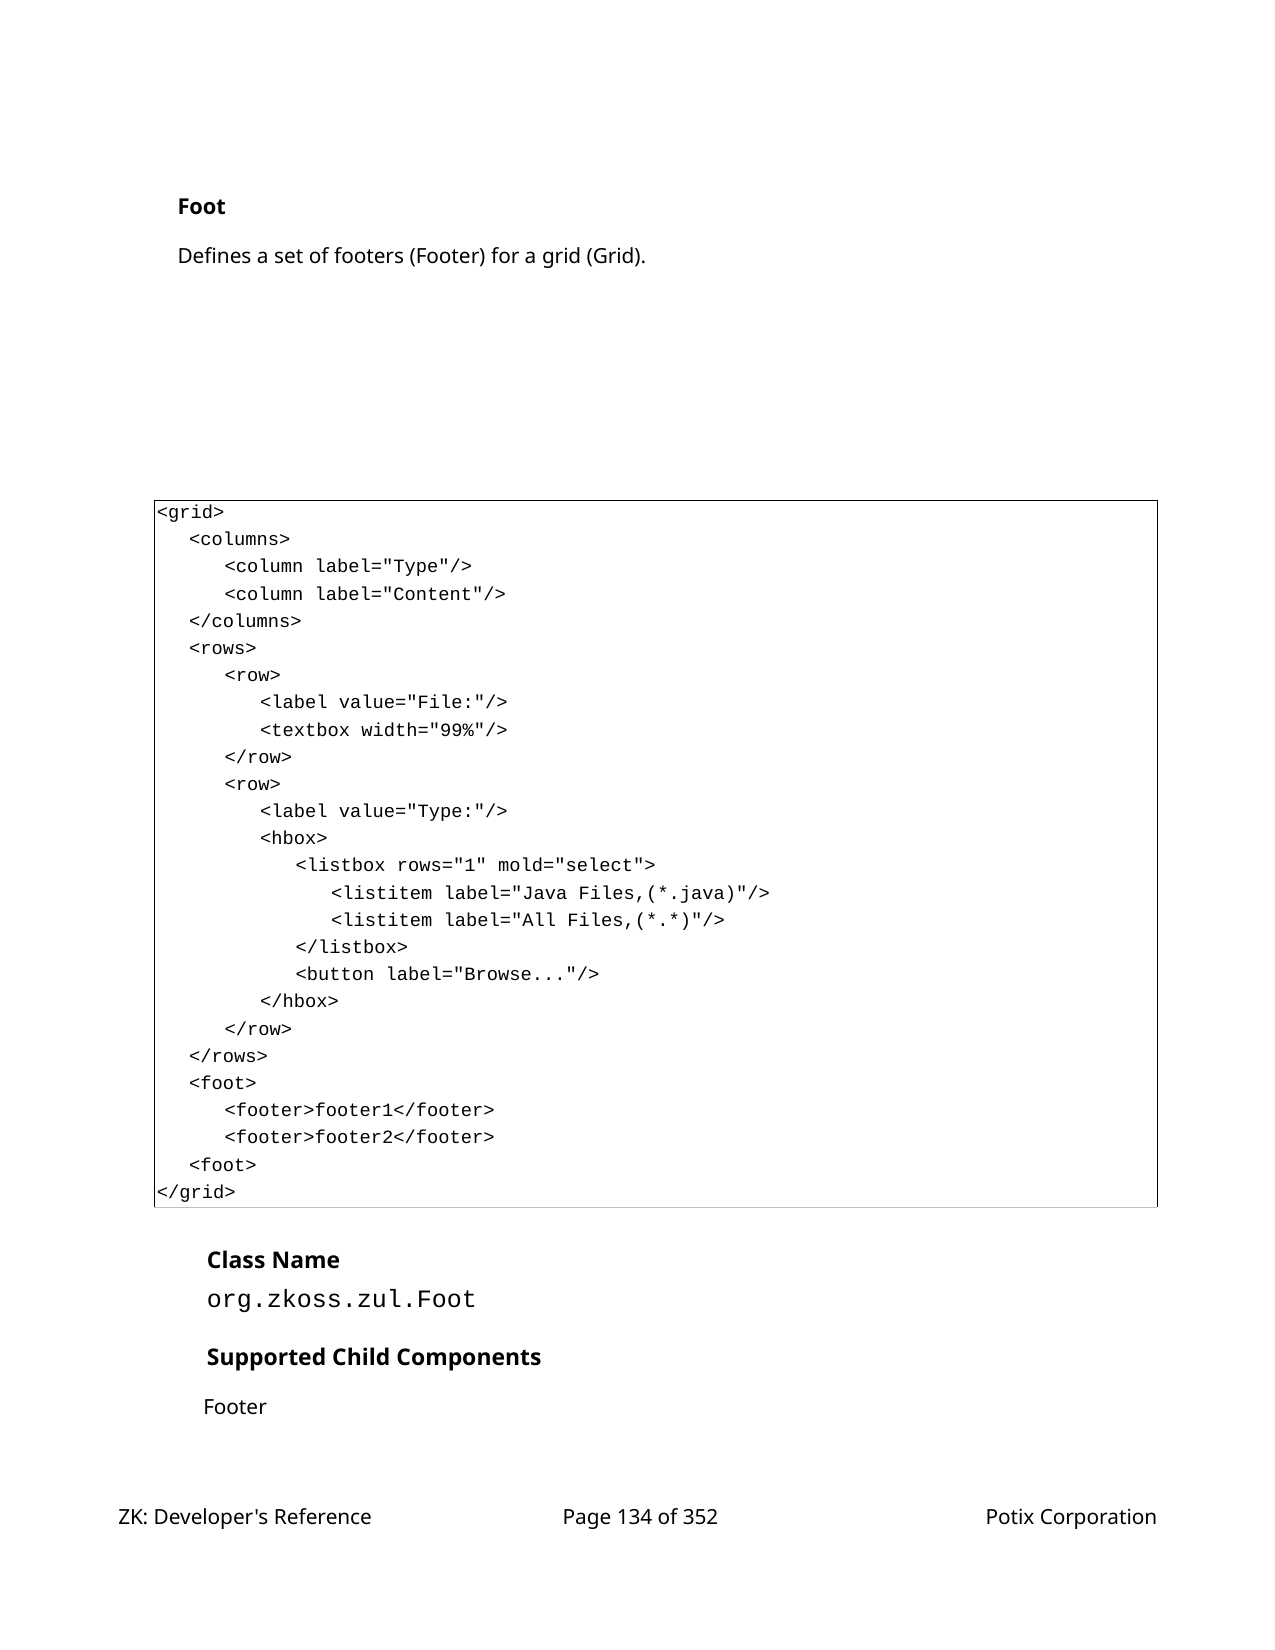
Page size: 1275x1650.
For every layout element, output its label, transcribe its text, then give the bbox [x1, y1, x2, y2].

text <column label="Type"/> [155, 554, 1157, 578]
text <label value="Type:"/> [155, 799, 1157, 823]
text </rows> [155, 1044, 1157, 1068]
text <row> [155, 663, 1157, 687]
text <listitem label="All Files,(*.*)"/> [155, 908, 1157, 932]
text </listbox> [155, 935, 1157, 959]
text <grid> [155, 501, 1157, 524]
text <label value="File:"/> [155, 690, 1157, 714]
subtitle Foot [177, 191, 1157, 221]
text <textbox width="99%"/> [155, 717, 1157, 742]
text Defines a set of footers (Footer) for a grid (Grid). [177, 241, 1157, 269]
text <foot> [155, 1152, 1157, 1177]
text Footer [118, 1392, 1157, 1421]
text </hbox> [155, 989, 1157, 1013]
text <foot> [155, 1071, 1157, 1095]
text </row> [155, 744, 1157, 769]
text <button label="Browse..."/> [155, 962, 1157, 986]
subtitle Supported Child Components [207, 1340, 1157, 1372]
text </row> [155, 1016, 1157, 1041]
subtitle Class Name [207, 1243, 1157, 1275]
text <footer>footer2</footer> [155, 1125, 1157, 1149]
text <listbox rows="1" mold="select"> [155, 853, 1157, 878]
text <listitem label="Java Files,(*.java)"/> [155, 881, 1157, 905]
text <footer>footer1</footer> [155, 1098, 1157, 1122]
text </grid> [155, 1179, 1157, 1207]
text <row> [155, 772, 1157, 796]
text <column label="Content"/> [155, 581, 1157, 606]
text <rows> [155, 636, 1157, 660]
text <hbox> [155, 826, 1157, 850]
text </columns> [155, 609, 1157, 633]
text <columns> [155, 527, 1157, 551]
text org.zkoss.zul.Foot [207, 1287, 1157, 1315]
